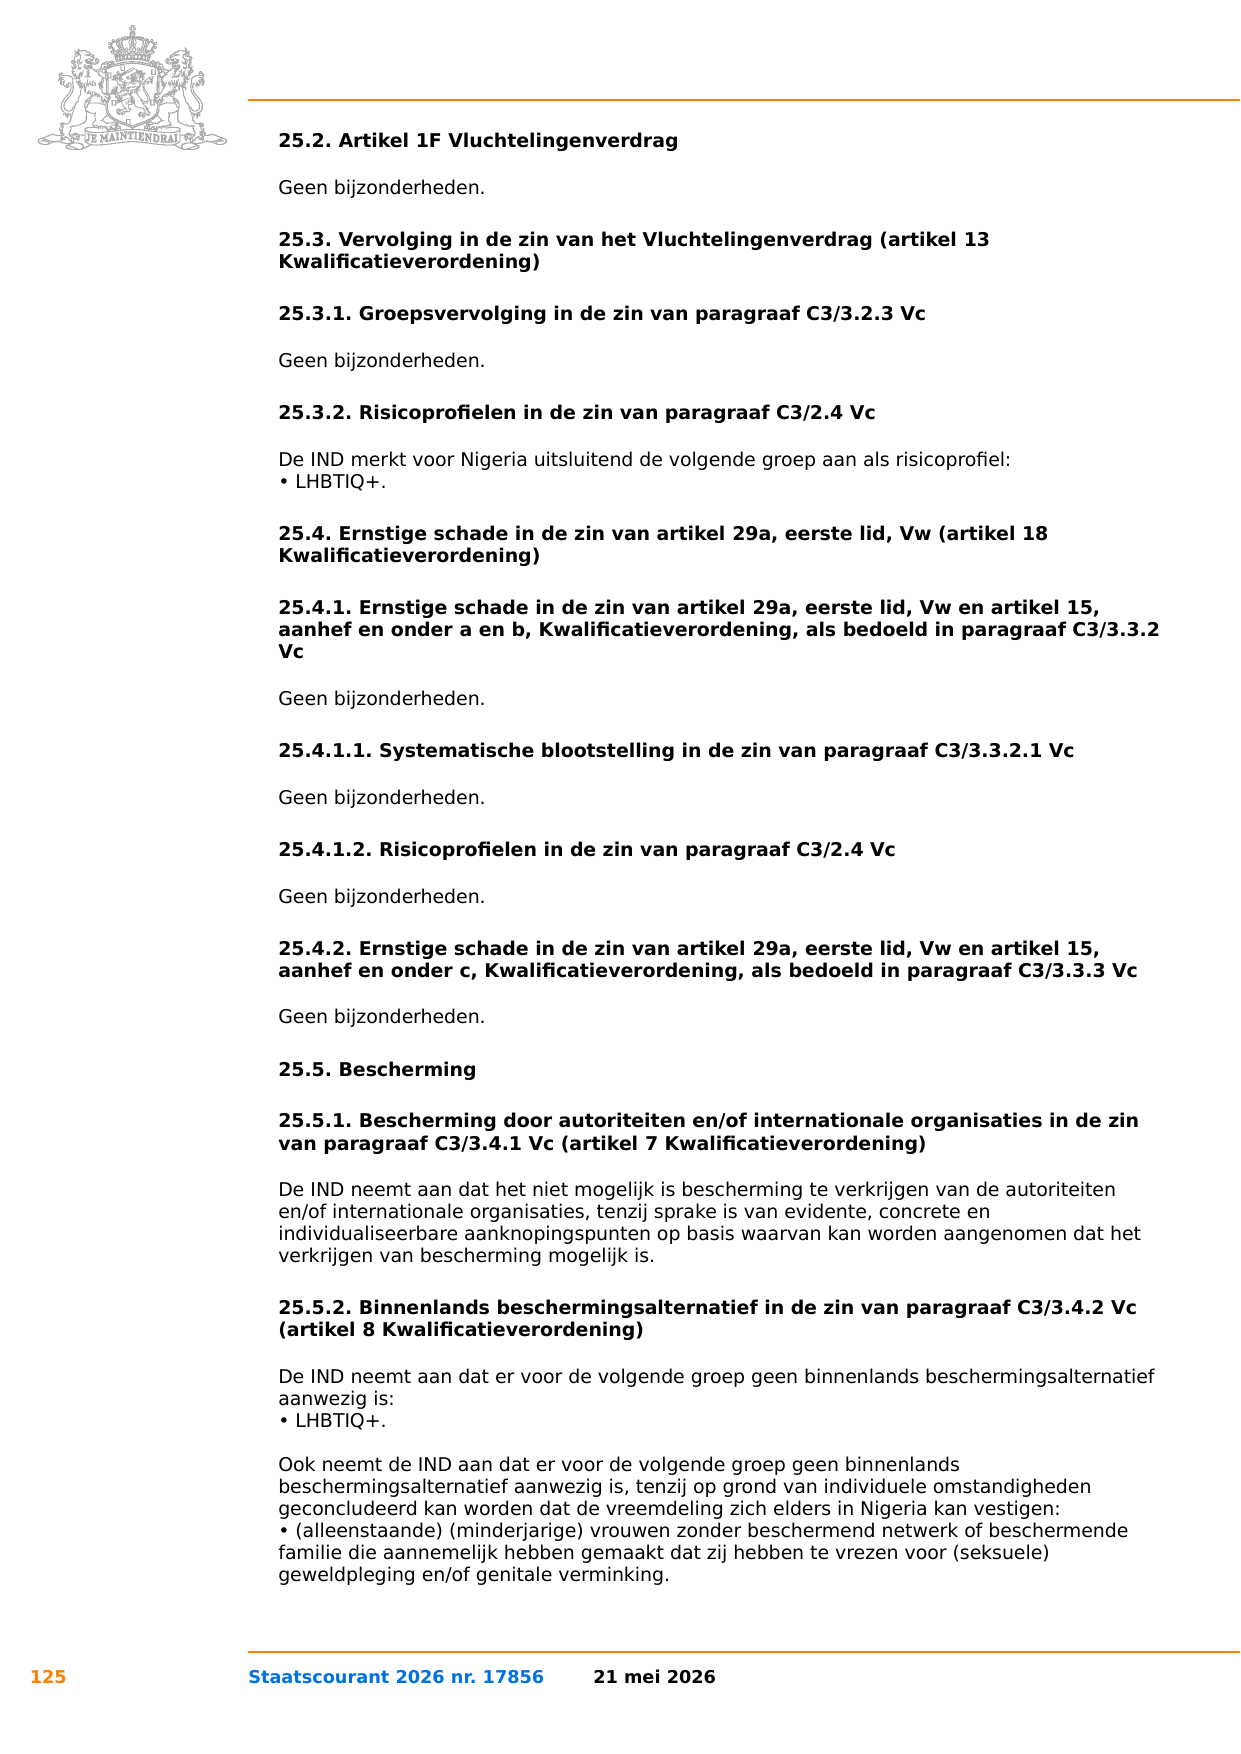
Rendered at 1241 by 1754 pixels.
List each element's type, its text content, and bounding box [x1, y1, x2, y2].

text De IND neemt aan dat het niet mogelijk is bescherming te verkrijgen van de autoriteiten en/of internationale organisaties, tenzij sprake is van evidente, concrete en individualiseerbare aanknopingspunten op basis waarvan kan worden aangenomen dat het verkrijgen van bescherming mogelijk is. [278, 1179, 1163, 1267]
picture [38, 25, 227, 150]
text Ook neemt de IND aan dat er voor de volgende groep geen binnenlands beschermingsalternatief aanwezig is, tenzij op grond van individuele omstandigheden geconcludeerd kan worden dat de vreemdeling zich elders in Nigeria kan vestigen: [278, 1454, 1163, 1520]
subtitle 25.4.1.2. Risicoprofielen in de zin van paragraaf C3/2.4 Vc [278, 838, 1163, 861]
text De IND neemt aan dat er voor de volgende groep geen binnenlands beschermingsalternatief aanwezig is: [278, 1366, 1163, 1410]
subtitle 25.2. Artikel 1F Vluchtelingenverdrag [278, 130, 1163, 152]
subtitle 25.3.2. Risicoprofielen in de zin van paragraaf C3/2.4 Vc [278, 402, 1163, 424]
subtitle 25.5.1. Bescherming door autoriteiten en/of internationale organisaties in de zin van paragraaf C3/3.4.1 Vc (artikel 7 Kwalificatieverordening) [278, 1110, 1163, 1154]
text Geen bijzonderheden. [278, 350, 1163, 372]
text • LHBTIQ+. [278, 1410, 1163, 1432]
subtitle 25.3.1. Groepsvervolging in de zin van paragraaf C3/3.2.3 Vc [278, 303, 1163, 325]
subtitle 25.4.2. Ernstige schade in de zin van artikel 29a, eerste lid, Vw en artikel 15, aanhef en onder c, Kwalificatieverordening, als bedoeld in paragraaf C3/3.3.3 Vc [278, 937, 1163, 981]
text Geen bijzonderheden. [278, 1006, 1163, 1028]
text Geen bijzonderheden. [278, 886, 1163, 907]
subtitle 25.5. Bescherming [278, 1058, 1163, 1080]
text Geen bijzonderheden. [278, 787, 1163, 808]
subtitle 25.5.2. Binnenlands beschermingsalternatief in de zin van paragraaf C3/3.4.2 Vc (artikel 8 Kwalificatieverordening) [278, 1297, 1163, 1341]
subtitle 25.4.1. Ernstige schade in de zin van artikel 29a, eerste lid, Vw en artikel 15, aanhef en onder a en b, Kwalificatieverordening, als bedoeld in paragraaf C3/3.3.2 Vc [278, 597, 1163, 663]
subtitle 25.4. Ernstige schade in de zin van artikel 29a, eerste lid, Vw (artikel 18 Kwalificatieverordening) [278, 523, 1163, 567]
text Geen bijzonderheden. [278, 177, 1163, 199]
text De IND merkt voor Nigeria uitsluitend de volgende groep aan als risicoprofiel: [278, 449, 1163, 471]
text • LHBTIQ+. [278, 471, 1163, 493]
subtitle 25.3. Vervolging in de zin van het Vluchtelingenverdrag (artikel 13 Kwalificatieverordening) [278, 229, 1163, 273]
text • (alleenstaande) (minderjarige) vrouwen zonder beschermend netwerk of beschermende familie die aannemelijk hebben gemaakt dat zij hebben te vrezen voor (seksuele) geweldpleging en/of genitale verminking. [278, 1520, 1163, 1586]
subtitle 25.4.1.1. Systematische blootstelling in de zin van paragraaf C3/3.3.2.1 Vc [278, 739, 1163, 762]
text Geen bijzonderheden. [278, 688, 1163, 709]
